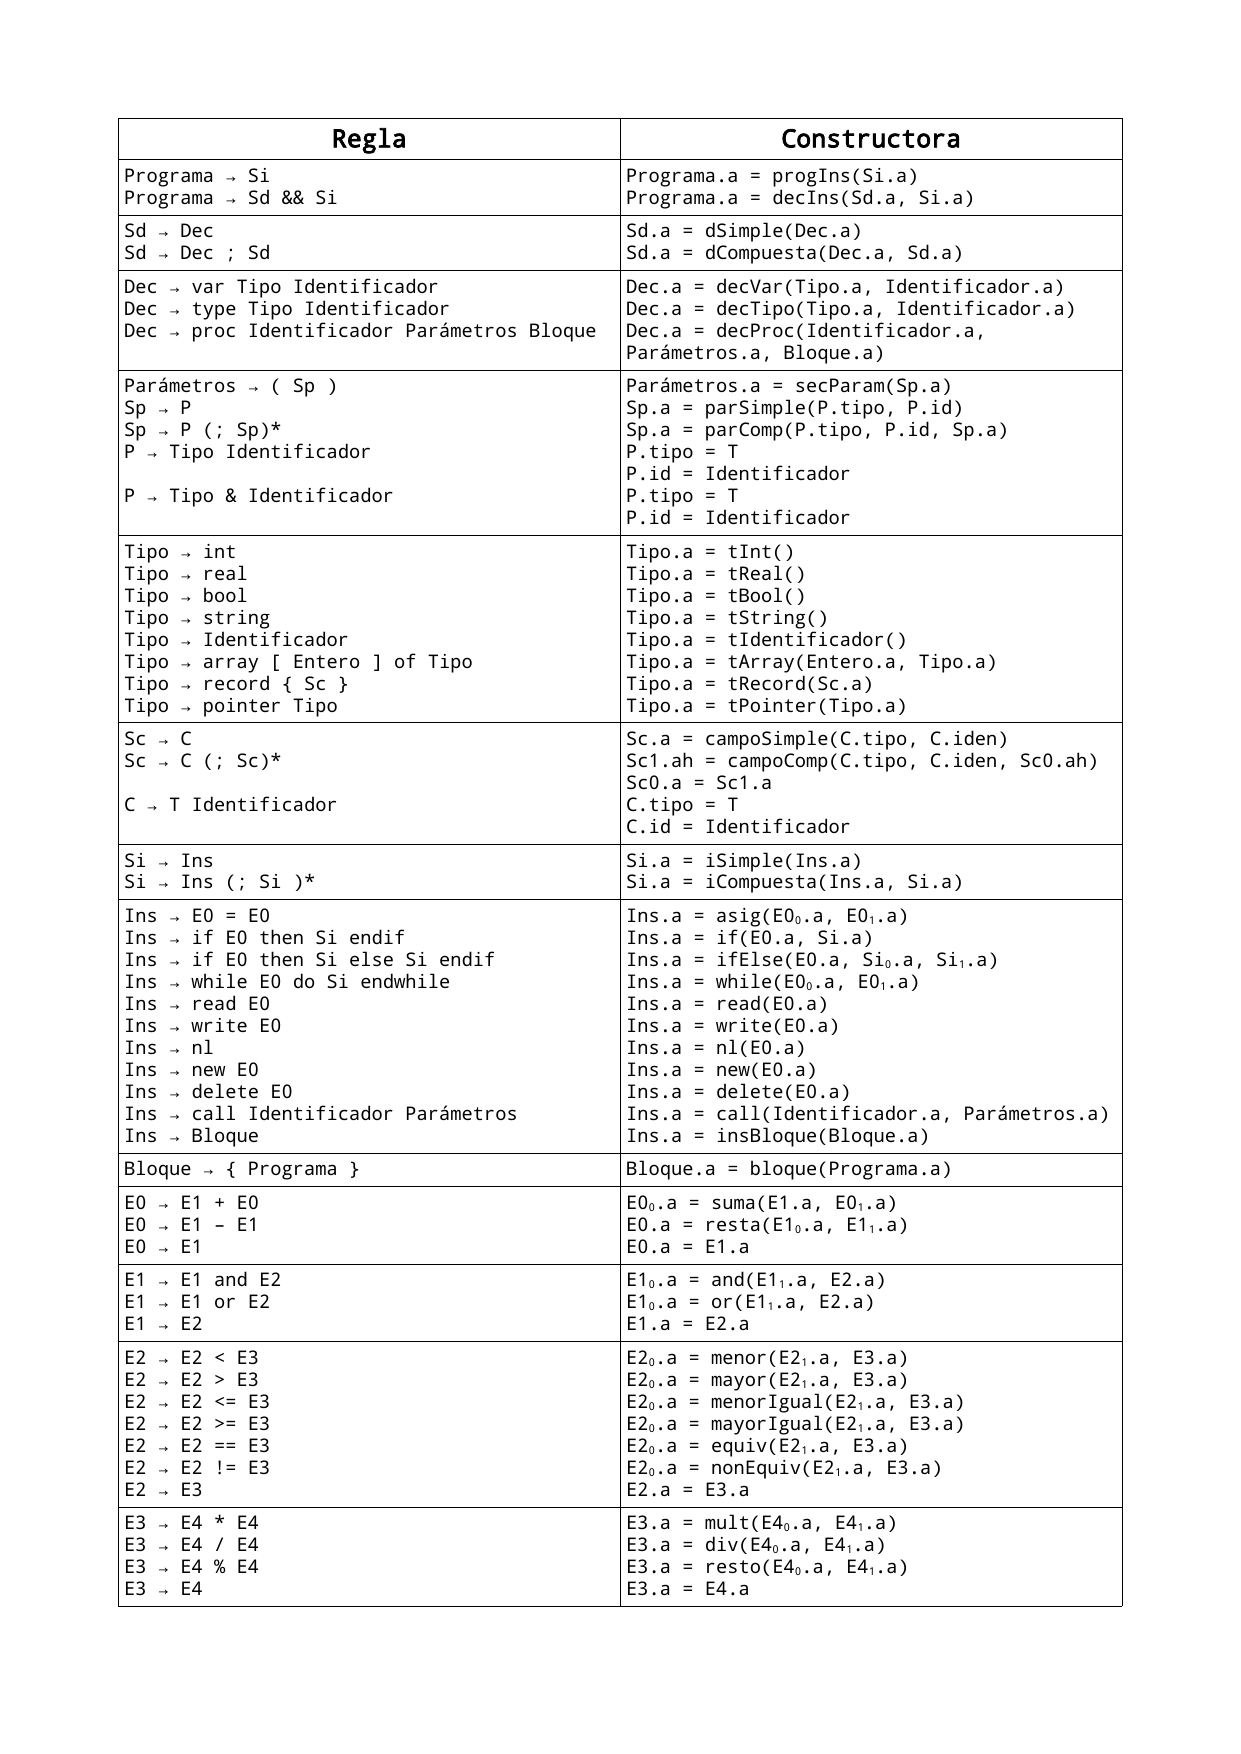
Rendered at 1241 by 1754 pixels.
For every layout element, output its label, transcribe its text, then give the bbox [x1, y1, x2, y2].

table_cell Si.a = iSimple(Ins.a) Si.a = iCompuesta(Ins.a, Si.a) [621, 845, 1122, 899]
table_cell E2 → E2 < E3 E2 → E2 > E3 E2 → E2 <= E3 E2 → E2 >= E3 E2 → E2 == E3 E2 → E2 != E3 E2 → E3 [119, 1342, 620, 1507]
table_cell Bloque → { Programa } [119, 1154, 620, 1186]
table_cell Sc.a = campoSimple(C.tipo, C.iden) Sc1.ah = campoComp(C.tipo, C.iden, Sc0.ah) Sc0.a = Sc1.a C.tipo = T C.id = Identificador [621, 723, 1122, 844]
table_cell Ins → E0 = E0 Ins → if E0 then Si endif Ins → if E0 then Si else Si endif Ins → while E0 do Si endwhile Ins → read E0 Ins → write E0 Ins → nl Ins → new E0 Ins → delete E0 Ins → call Identificador Parámetros Ins → Bloque [119, 900, 620, 1153]
table_header Regla [119, 119, 620, 159]
table_cell E0 → E1 + E0 E0 → E1 – E1 E0 → E1 [119, 1187, 620, 1264]
table_cell E1 → E1 and E2 E1 → E1 or E2 E1 → E2 [119, 1265, 620, 1341]
table_cell E3 → E4 * E4 E3 → E4 / E4 E3 → E4 % E4 E3 → E4 [119, 1508, 620, 1606]
table_cell E10.a = and(E11.a, E2.a) E10.a = or(E11.a, E2.a) E1.a = E2.a [621, 1265, 1122, 1341]
table_cell Tipo.a = tInt() Tipo.a = tReal() Tipo.a = tBool() Tipo.a = tString() Tipo.a = tIdentificador() Tipo.a = tArray(Entero.a, Tipo.a) Tipo.a = tRecord(Sc.a) Tipo.a = tPointer(Tipo.a) [621, 536, 1122, 722]
table_cell Bloque.a = bloque(Programa.a) [621, 1154, 1122, 1186]
table_cell Dec.a = decVar(Tipo.a, Identificador.a) Dec.a = decTipo(Tipo.a, Identificador.a) Dec.a = decProc(Identificador.a, Parámetros.a, Bloque.a) [621, 271, 1122, 369]
table_cell Dec → var Tipo Identificador Dec → type Tipo Identificador Dec → proc Identificador Parámetros Bloque [119, 271, 620, 369]
table_cell E00.a = suma(E1.a, E01.a) E0.a = resta(E10.a, E11.a) E0.a = E1.a [621, 1187, 1122, 1264]
table_cell Parámetros → ( Sp ) Sp → P Sp → P (; Sp)* P → Tipo Identificador P → Tipo & Identificador [119, 371, 620, 535]
table_cell Si → Ins Si → Ins (; Si )* [119, 845, 620, 899]
table_cell Tipo → int Tipo → real Tipo → bool Tipo → string Tipo → Identificador Tipo → array [ Entero ] of Tipo Tipo → record { Sc } Tipo → pointer Tipo [119, 536, 620, 722]
table_cell E20.a = menor(E21.a, E3.a) E20.a = mayor(E21.a, E3.a) E20.a = menorIgual(E21.a, E3.a) E20.a = mayorIgual(E21.a, E3.a) E20.a = equiv(E21.a, E3.a) E20.a = nonEquiv(E21.a, E3.a) E2.a = E3.a [621, 1342, 1122, 1507]
table_cell Sc → C Sc → C (; Sc)* C → T Identificador [119, 723, 620, 844]
table_cell Parámetros.a = secParam(Sp.a) Sp.a = parSimple(P.tipo, P.id) Sp.a = parComp(P.tipo, P.id, Sp.a) P.tipo = T P.id = Identificador P.tipo = T P.id = Identificador [621, 371, 1122, 535]
table_cell Programa.a = progIns(Si.a) Programa.a = decIns(Sd.a, Si.a) [621, 160, 1122, 214]
table_cell Sd → Dec Sd → Dec ; Sd [119, 216, 620, 270]
table_cell Programa → Si Programa → Sd && Si [119, 160, 620, 214]
table_cell Ins.a = asig(E00.a, E01.a) Ins.a = if(E0.a, Si.a) Ins.a = ifElse(E0.a, Si0.a, Si1.a) Ins.a = while(E00.a, E01.a) Ins.a = read(E0.a) Ins.a = write(E0.a) Ins.a = nl(E0.a) Ins.a = new(E0.a) Ins.a = delete(E0.a) Ins.a = call(Identificador.a, Parámetros.a) Ins.a = insBloque(Bloque.a) [621, 900, 1122, 1153]
table_header Constructora [621, 119, 1122, 159]
table_cell Sd.a = dSimple(Dec.a) Sd.a = dCompuesta(Dec.a, Sd.a) [621, 216, 1122, 270]
table_cell E3.a = mult(E40.a, E41.a) E3.a = div(E40.a, E41.a) E3.a = resto(E40.a, E41.a) E3.a = E4.a [621, 1508, 1122, 1606]
